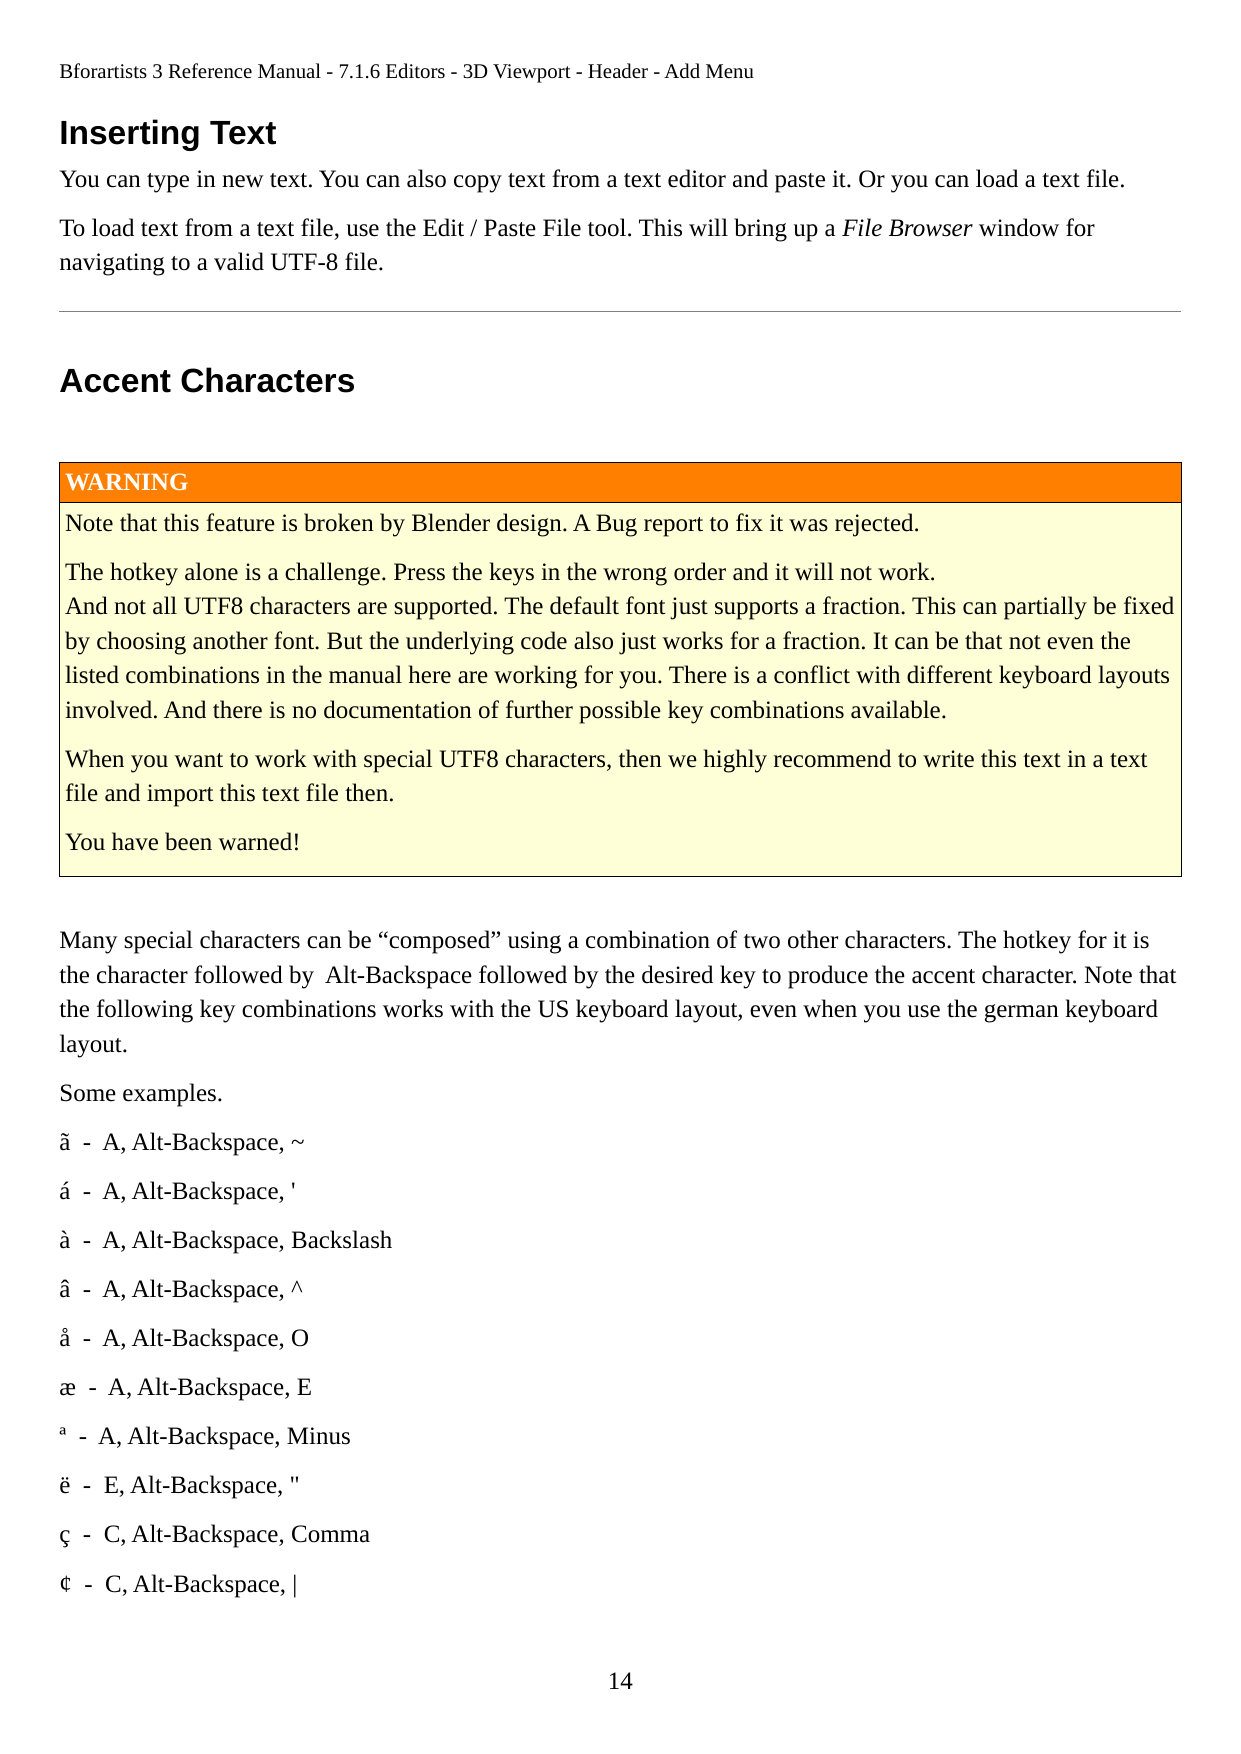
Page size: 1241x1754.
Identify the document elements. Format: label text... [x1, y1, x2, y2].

text â - A, Alt-Backspace, ^ [59, 1274, 1181, 1303]
text Many special characters can be “composed” using a combination of two other characters. The hotkey for it is the character followed by Alt-Backspace followed by the desired key to produce the accent character. Note that the following key combinations works with the US keyboard layout, even when you use the german keyboard layout. [59, 926, 1181, 1058]
table_cell Note that this feature is broken by Blender design. A Bug report to fix it was rejected. The hotkey alone is a challenge. Press the keys in the wrong order and it will not work. And not all UTF8 characters are supported. The default font just supports a fraction. This can partially be fixed by choosing another font. But the underlying code also just works for a fraction. It can be that not even the listed combinations in the manual here are working for you. There is a conflict with different keyboard layouts involved. And there is no documentation of further possible key combinations available. When you want to work with special UTF8 characters, then we highly recommend to write this text in a text file and import this text file then. You have been warned! [60, 503, 1181, 876]
text à - A, Alt-Backspace, Backslash [59, 1225, 1181, 1254]
text æ - A, Alt-Backspace, E [59, 1372, 1181, 1401]
text ª - A, Alt-Backspace, Minus [59, 1421, 1181, 1450]
text ç - C, Alt-Backspace, Comma [59, 1519, 1181, 1548]
text To load text from a text file, use the Edit / Paste File tool. This will bring up a File Browser window for navigating to a valid UTF-8 file. [59, 213, 1181, 276]
subtitle Inserting Text [59, 113, 1181, 151]
text å - A, Alt-Backspace, O [59, 1323, 1181, 1352]
text Some examples. [59, 1078, 1181, 1107]
subtitle Accent Characters [59, 361, 1181, 400]
text ã - A, Alt-Backspace, ~ [59, 1127, 1181, 1156]
text á - A, Alt-Backspace, ' [59, 1176, 1181, 1205]
text ¢ - C, Alt-Backspace, | [59, 1569, 1181, 1597]
text You can type in new text. You can also copy text from a text editor and paste it. Or you can load a text file. [59, 164, 1181, 192]
text ë - E, Alt-Backspace, " [59, 1471, 1181, 1499]
table_header WARNING [60, 463, 1181, 502]
